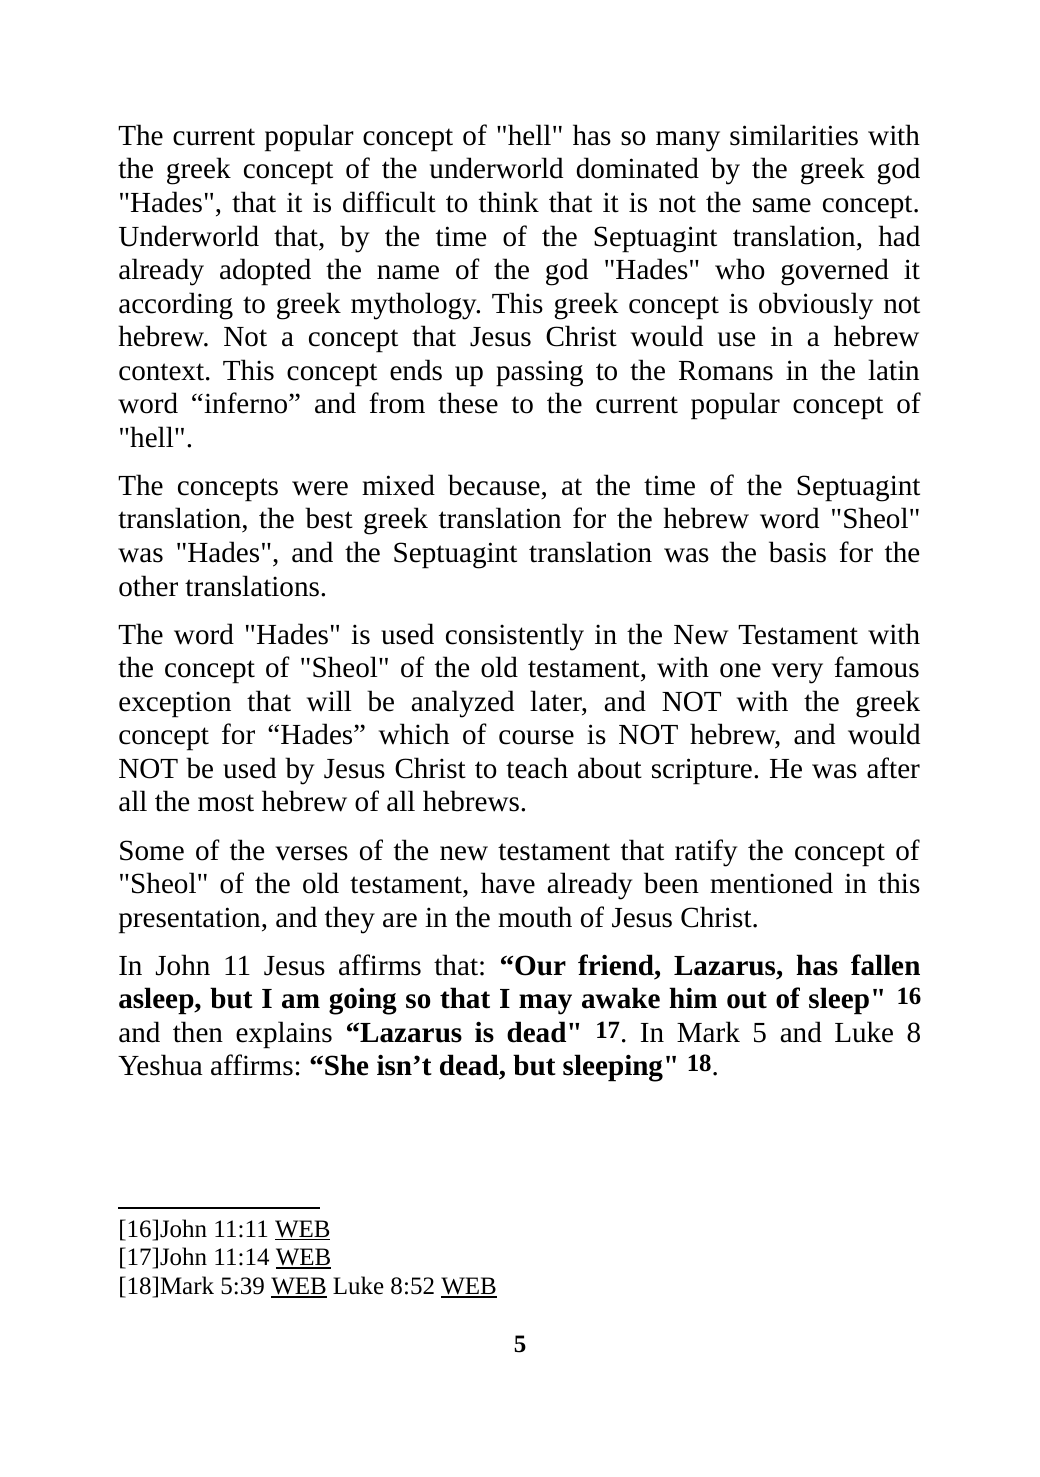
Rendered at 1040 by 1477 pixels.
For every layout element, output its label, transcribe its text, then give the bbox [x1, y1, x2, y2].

text Some of the verses of the new testament that ratify the concept of "Sheol" of the old testament, have already been mentioned in this presentation, and they are in the mouth of Jesus Christ. [118, 833, 921, 933]
text In John 11 Jesus affirms that: “Our friend, Lazarus, has fallen asleep, but I am going so that I may awake him out of sleep" and then explains “Lazarus is dead" . In Mark 5 and Luke 8 Yeshua affirms: “She isn’t dead, but sleeping" . [118, 948, 921, 1082]
text John 11:11 WEB [118, 1214, 921, 1242]
text John 11:14 WEB [118, 1242, 921, 1271]
text The concepts were mixed because, at the time of the Septuagint translation, the best greek translation for the hebrew word "Sheol" was "Hades", and the Septuagint translation was the basis for the other translations. [118, 468, 921, 602]
text The current popular concept of "hell" has so many similarities with the greek concept of the underworld dominated by the greek god "Hades", that it is difficult to think that it is not the same concept. Underworld that, by the time of the Septuagint translation, had already adopted the name of the god "Hades" who governed it according to greek mythology. This greek concept is obviously not hebrew. Not a concept that Jesus Christ would use in a hebrew context. This concept ends up passing to the Romans in the latin word “inferno” and from these to the current popular concept of "hell". [118, 118, 921, 453]
text The word "Hades" is used consistently in the New Testament with the concept of "Sheol" of the old testament, with one very famous exception that will be analyzed later, and NOT with the greek concept for “Hades” which of course is NOT hebrew, and would NOT be used by Jesus Christ to teach about scripture. He was after all the most hebrew of all hebrews. [118, 617, 921, 818]
text Mark 5:39 WEB Luke 8:52 WEB [118, 1271, 921, 1300]
